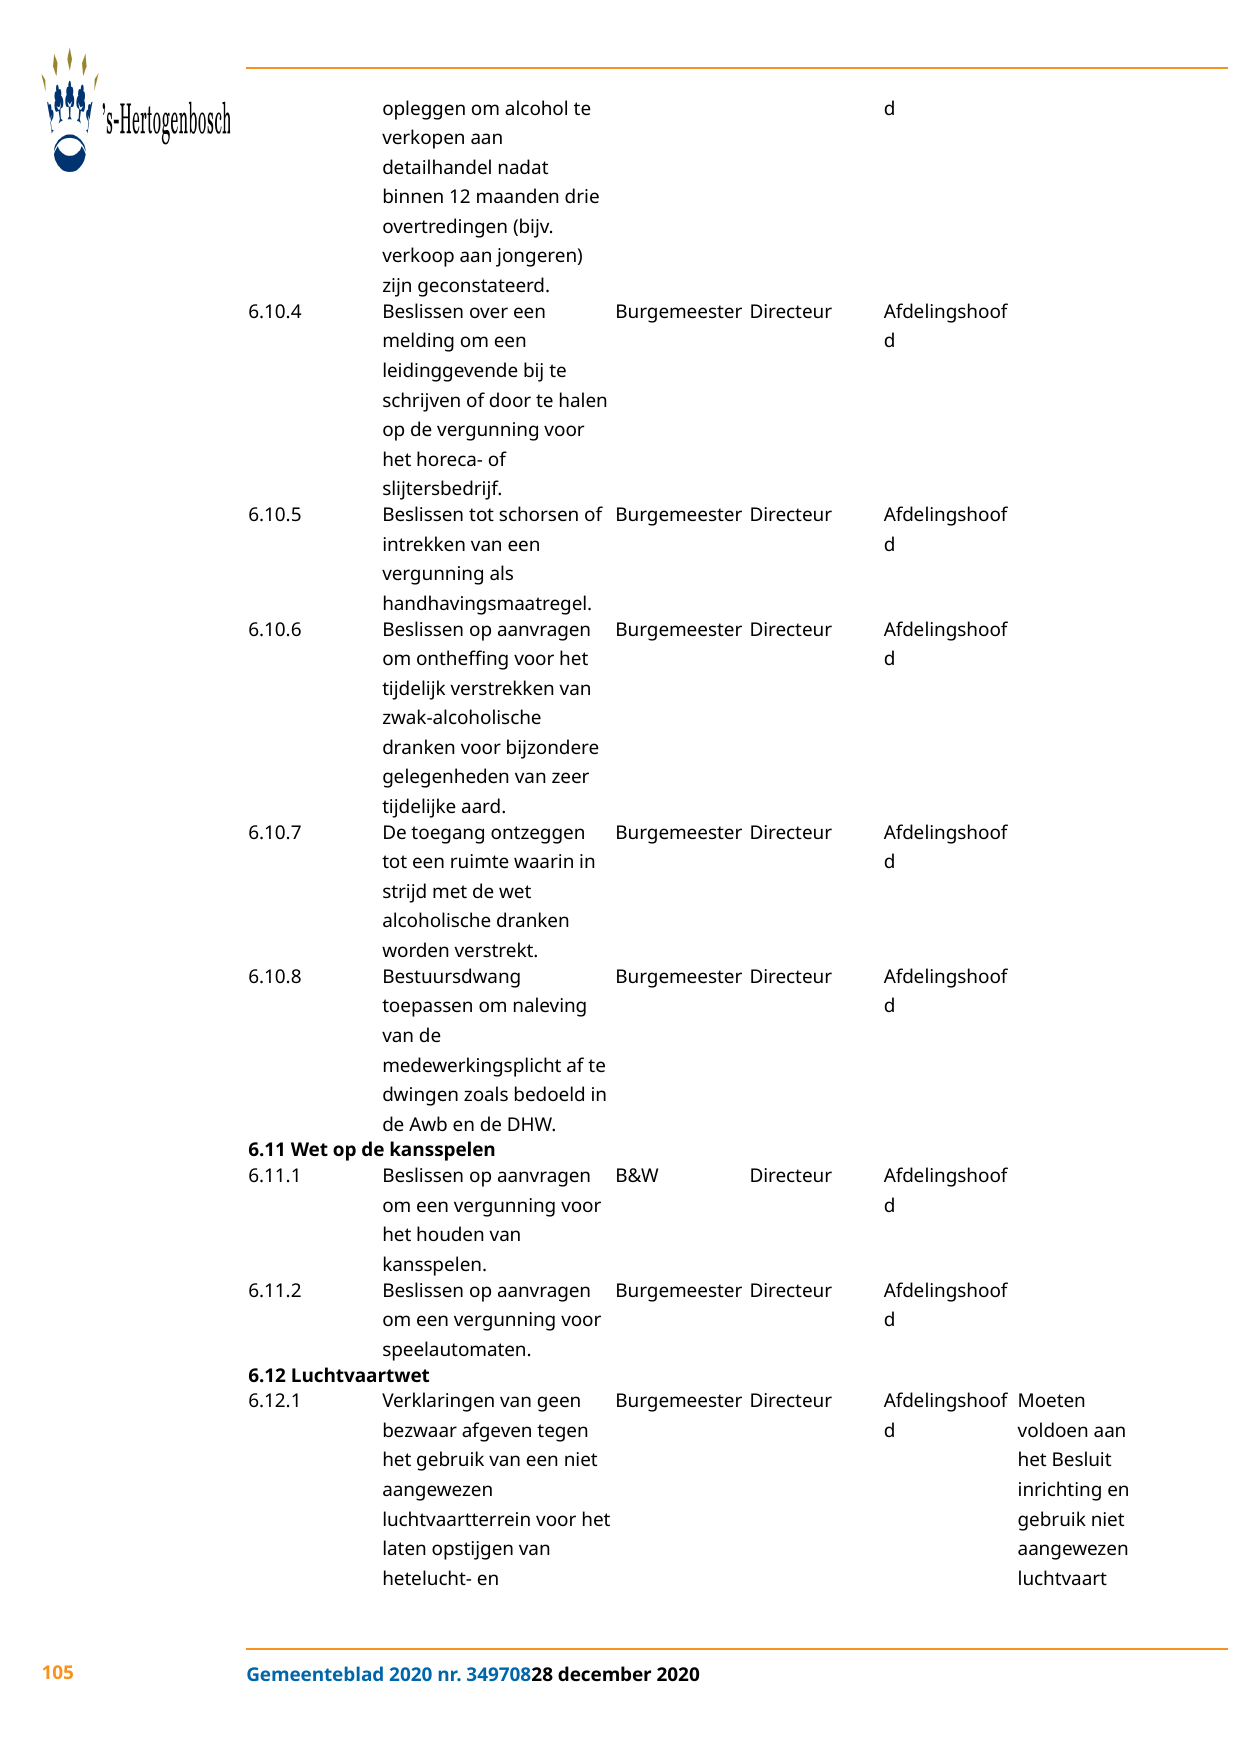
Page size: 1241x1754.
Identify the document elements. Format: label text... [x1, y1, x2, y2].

picture [41, 47, 231, 172]
table_cell 6.12 Luchtvaartwet [248, 1362, 1152, 1387]
table_cell Beslissen op aanvragen om ontheffing voor het tijdelijk verstrekken van zwak-alcoholische dranken voor bijzondere gelegenheden van zeer tijdelijke aard. [382, 616, 615, 819]
table_cell Bestuursdwang toepassen om naleving van de medewerkingsplicht af te dwingen zoals bedoeld in de Awb en de DHW. [382, 963, 615, 1137]
table_cell 6.10.7 [248, 819, 382, 963]
table_cell [749, 95, 883, 298]
table_cell Burgemeester [615, 1277, 749, 1362]
table_cell 6.10.8 [248, 963, 382, 1137]
table_cell [1018, 95, 1152, 298]
table_cell 6.11 Wet op de kansspelen [248, 1137, 1152, 1162]
table_cell 6.12.1 [248, 1388, 382, 1591]
table_cell Burgemeester [615, 1388, 749, 1591]
table_cell [1018, 1277, 1152, 1362]
table_cell 6.10.4 [248, 298, 382, 501]
table_cell Directeur [749, 616, 883, 819]
table_cell Verklaringen van geen bezwaar afgeven tegen het gebruik van een niet aangewezen luchtvaartterrein voor het laten opstijgen van hetelucht- en [382, 1388, 615, 1591]
table_cell Beslissen tot schorsen of intrekken van een vergunning als handhavingsmaatregel. [382, 501, 615, 616]
table_cell [1018, 616, 1152, 819]
table_cell 6.10.6 [248, 616, 382, 819]
table_cell B&W [615, 1163, 749, 1277]
table_cell [248, 95, 382, 298]
table_cell Directeur [749, 963, 883, 1137]
table_cell Afdelingshoofd [884, 1388, 1017, 1591]
table_cell [1018, 963, 1152, 1137]
table_cell [1018, 298, 1152, 501]
table_cell Afdelingshoofd [884, 616, 1017, 819]
table_cell Afdelingshoofd [884, 298, 1017, 501]
table_cell Beslissen over een melding om een leidinggevende bij te schrijven of door te halen op de vergunning voor het horeca- of slijtersbedrijf. [382, 298, 615, 501]
table_cell opleggen om alcohol te verkopen aan detailhandel nadat binnen 12 maanden drie overtredingen (bijv. verkoop aan jongeren) zijn geconstateerd. [382, 95, 615, 298]
table_cell [1018, 1163, 1152, 1277]
table_cell De toegang ontzeggen tot een ruimte waarin in strijd met de wet alcoholische dranken worden verstrekt. [382, 819, 615, 963]
table_cell Directeur [749, 1163, 883, 1277]
table_cell Burgemeester [615, 616, 749, 819]
table_cell 6.10.5 [248, 501, 382, 616]
table_cell [1018, 819, 1152, 963]
table_cell Afdelingshoofd [884, 963, 1017, 1137]
table_cell Afdelingshoofd [884, 1163, 1017, 1277]
table_cell Burgemeester [615, 501, 749, 616]
table_cell [1018, 501, 1152, 616]
table_cell Directeur [749, 819, 883, 963]
table_cell Beslissen op aanvragen om een vergunning voor speelautomaten. [382, 1277, 615, 1362]
table_cell Directeur [749, 298, 883, 501]
table_cell Burgemeester [615, 819, 749, 963]
table_cell 6.11.2 [248, 1277, 382, 1362]
table_cell Directeur [749, 501, 883, 616]
table_cell Afdelingshoofd [884, 1277, 1017, 1362]
table_cell Burgemeester [615, 298, 749, 501]
table_cell Beslissen op aanvragen om een vergunning voor het houden van kansspelen. [382, 1163, 615, 1277]
table_cell Directeur [749, 1277, 883, 1362]
table_cell Directeur [749, 1388, 883, 1591]
table_cell Afdelingshoofd [884, 501, 1017, 616]
table_cell d [884, 95, 1017, 298]
table_cell 6.11.1 [248, 1163, 382, 1277]
table_cell Moeten voldoen aan het Besluit inrichting en gebruik niet aangewezen luchtvaart [1018, 1388, 1152, 1591]
table_cell [615, 95, 749, 298]
table_cell Afdelingshoofd [884, 819, 1017, 963]
table_cell Burgemeester [615, 963, 749, 1137]
